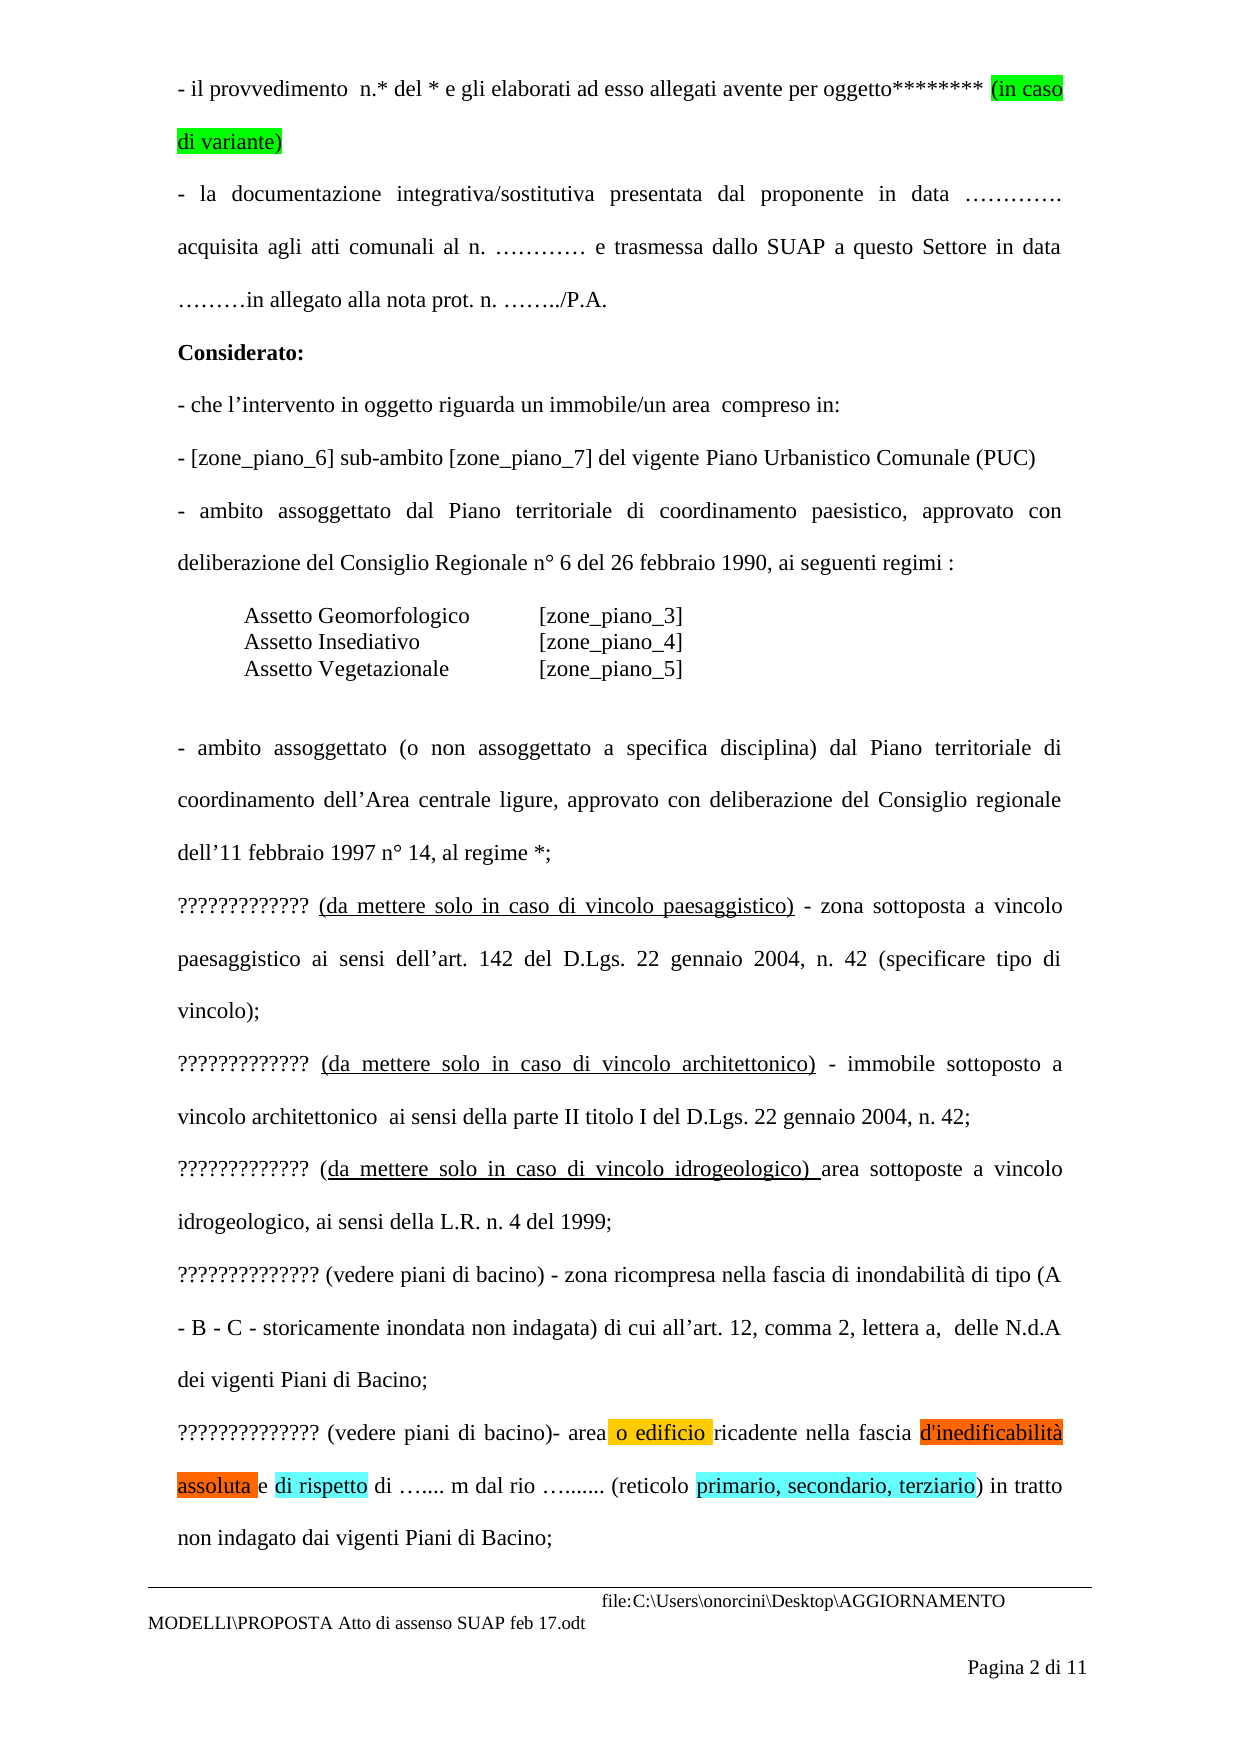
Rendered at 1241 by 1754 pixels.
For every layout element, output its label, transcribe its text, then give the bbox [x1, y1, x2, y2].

text - il provvedimento n.* del * e gli elaborati ad esso allegati avente per oggetto******** (in caso di variante) [177, 75, 1063, 154]
text - ambito assoggettato dal Piano territoriale di coordinamento paesistico, approvato con deliberazione del Consiglio Regionale n° 6 del 26 febbraio 1990, ai seguenti regimi : [177, 497, 1063, 576]
text - la documentazione integrativa/sostitutiva presentata dal proponente in data …………. acquisita agli atti comunali al n. ………… e trasmessa dallo SUAP a questo Settore in data ………in allegato alla nota prot. n. ……../P.A. [177, 180, 1063, 312]
text ????????????? (da mettere solo in caso di vincolo paesaggistico) - zona sottoposta a vincolo paesaggistico ai sensi dell’art. 142 del D.Lgs. 22 gennaio 2004, n. 42 (specificare tipo di vincolo); [177, 892, 1063, 1024]
text Considerato: [177, 338, 1063, 365]
table_header [zone_piano_3] [532, 602, 1063, 628]
text ?????????????? (vedere piani di bacino) - zona ricompresa nella fascia di inondabilità di tipo (A - B - C - storicamente inondata non indagata) di cui all’art. 12, comma 2, lettera a, delle N.d.A dei vigenti Piani di Bacino; [177, 1261, 1063, 1393]
text - ambito assoggettato (o non assoggettato a specifica disciplina) dal Piano territoriale di coordinamento dell’Area centrale ligure, approvato con deliberazione del Consiglio regionale dell’11 febbraio 1997 n° 14, al regime *; [177, 734, 1063, 866]
text ?????????????? (vedere piani di bacino)- area o edificio ricadente nella fascia d'inedificabilità assoluta e di rispetto di ….... m dal rio …....... (reticolo primario, secondario, terziario) in tratto non indagato dai vigenti Piani di Bacino; [177, 1419, 1063, 1551]
table_cell Assetto Insediativo [236, 629, 532, 655]
table_cell Assetto Vegetazionale [236, 655, 532, 681]
table_cell [zone_piano_4] [532, 629, 1063, 655]
table_header Assetto Geomorfologico [236, 602, 532, 628]
table_cell [zone_piano_5] [532, 655, 1063, 681]
text ????????????? (da mettere solo in caso di vincolo architettonico) - immobile sottoposto a vincolo architettonico ai sensi della parte II titolo I del D.Lgs. 22 gennaio 2004, n. 42; [177, 1050, 1063, 1129]
text - [zone_piano_6] sub-ambito [zone_piano_7] del vigente Piano Urbanistico Comunale (PUC) [177, 444, 1063, 470]
text - che l’intervento in oggetto riguarda un immobile/un area compreso in: [177, 391, 1063, 418]
text ????????????? (da mettere solo in caso di vincolo idrogeologico) area sottoposte a vincolo idrogeologico, ai sensi della L.R. n. 4 del 1999; [177, 1156, 1063, 1234]
